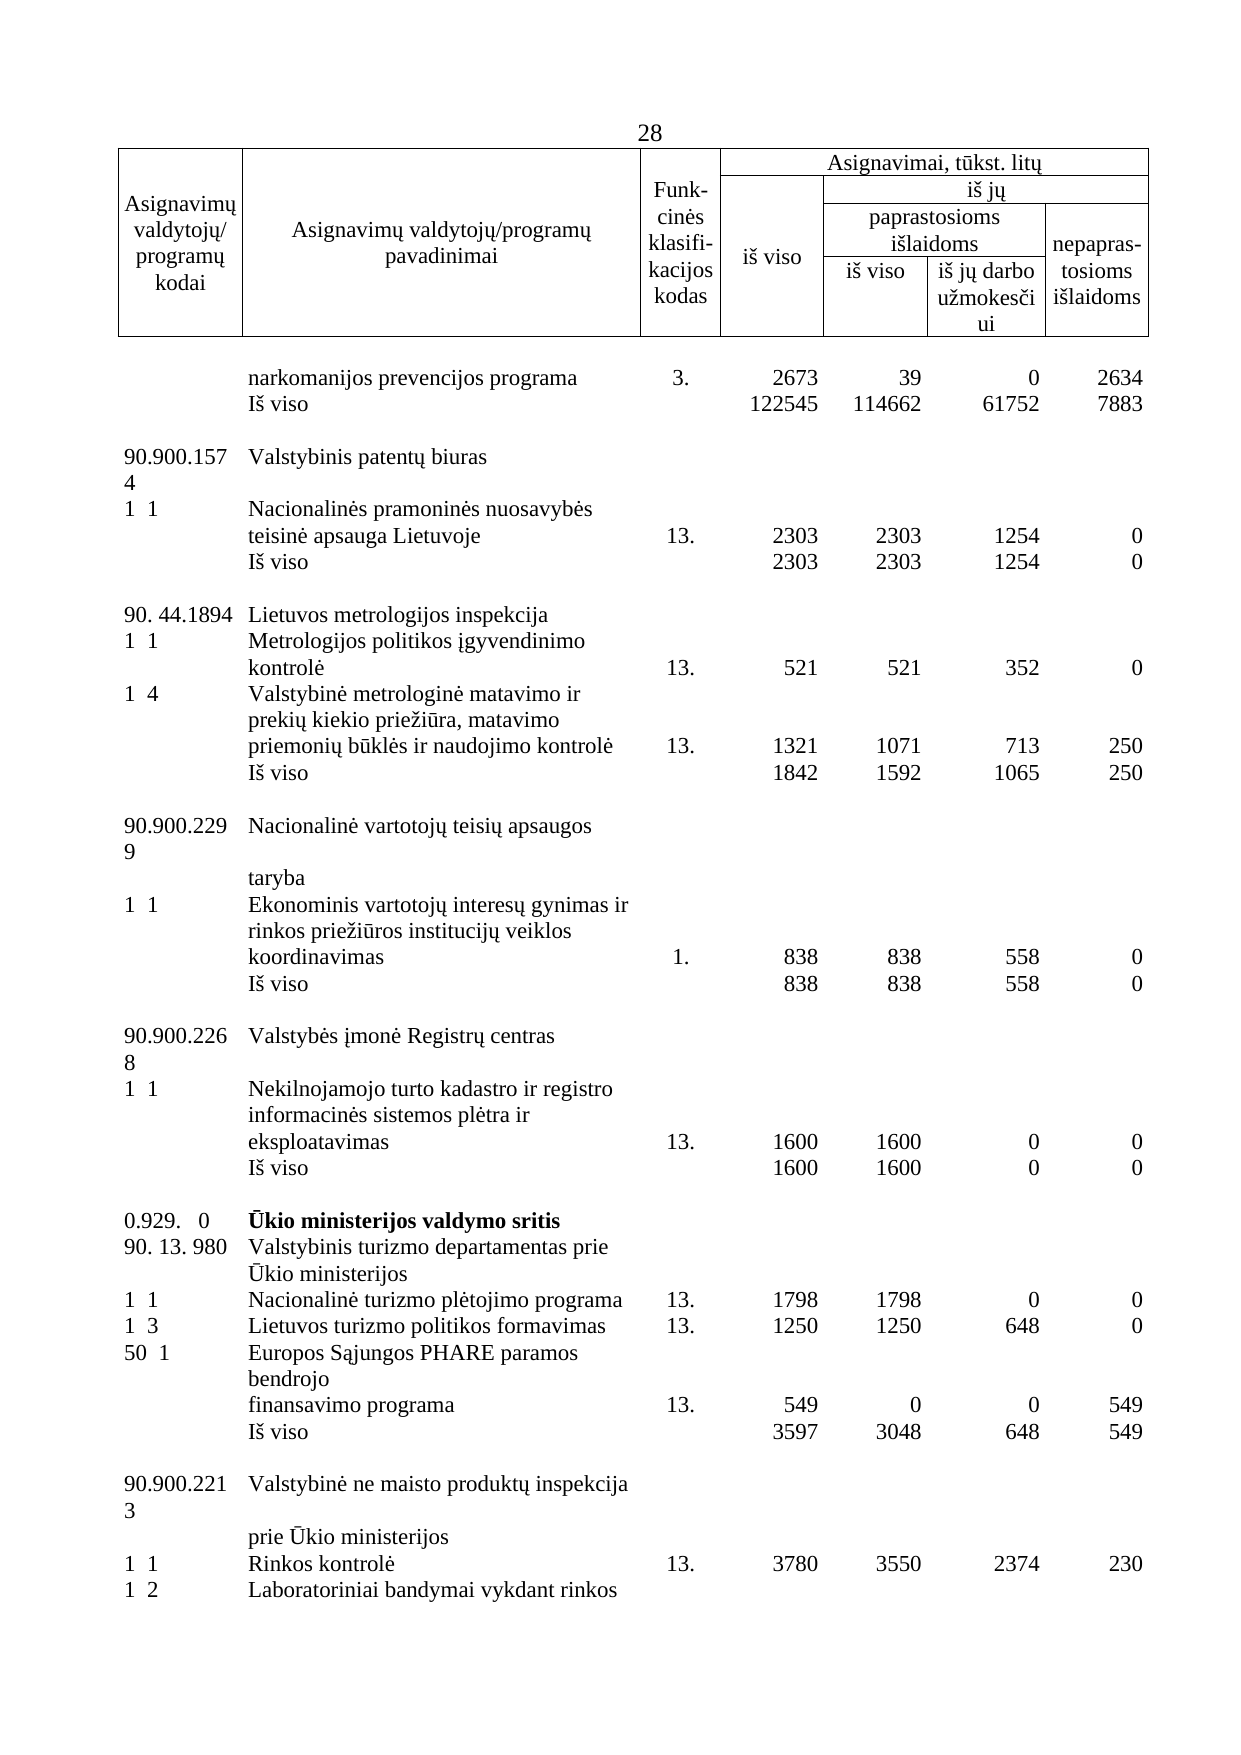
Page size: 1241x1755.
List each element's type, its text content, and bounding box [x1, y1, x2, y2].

table_cell [118, 337, 242, 364]
table_cell 0 [927, 1128, 1045, 1154]
table_cell 230 [1045, 1550, 1148, 1576]
table_cell 90.900.1574 [118, 443, 242, 495]
table_cell 1600 [824, 1154, 927, 1181]
table_cell [824, 1075, 927, 1102]
table_cell 0 [1045, 1313, 1148, 1339]
table_cell [118, 864, 242, 891]
table_cell 1 1 [118, 1075, 242, 1102]
table_cell 1. [641, 944, 720, 970]
table_cell [927, 337, 1045, 364]
table_cell [641, 891, 720, 917]
table_cell [118, 1154, 242, 1181]
table_cell [720, 1523, 824, 1549]
table_cell 648 [927, 1313, 1045, 1339]
table_cell Nacionalinės pramoninės nuosavybės [242, 495, 641, 522]
table_cell [720, 443, 824, 495]
table_cell [824, 917, 927, 943]
table_cell [1045, 627, 1148, 653]
table_cell [720, 1233, 824, 1260]
table_cell 2303 [824, 522, 927, 548]
table_cell prie Ūkio ministerijos [242, 1523, 641, 1549]
table_cell Metrologijos politikos įgyvendinimo [242, 627, 641, 653]
table_cell [641, 548, 720, 574]
table_cell [118, 548, 242, 574]
table_cell 838 [824, 970, 927, 996]
table_cell [720, 1075, 824, 1102]
table_cell [641, 1102, 720, 1128]
table_cell 0 [1045, 548, 1148, 574]
table_cell 0 [1045, 654, 1148, 680]
table_cell [641, 706, 720, 733]
table_cell 0 [927, 1154, 1045, 1181]
table_cell [118, 390, 242, 416]
table_cell [927, 1023, 1045, 1075]
table_cell [927, 1444, 1045, 1471]
table_cell [118, 522, 242, 548]
table_cell Lietuvos turizmo politikos formavimas [242, 1313, 641, 1339]
table_cell [242, 416, 641, 443]
table_cell Rinkos kontrolė [242, 1550, 641, 1576]
table_cell 3597 [720, 1418, 824, 1444]
table_cell [1045, 1471, 1148, 1523]
table_cell [824, 1233, 927, 1260]
table_cell 0 [1045, 1286, 1148, 1312]
table_cell iš jų darbo užmokesčiui [928, 257, 1045, 336]
table_cell [641, 917, 720, 943]
table_cell [720, 1207, 824, 1233]
table_cell [118, 706, 242, 733]
table_cell [641, 759, 720, 785]
table_cell [720, 996, 824, 1022]
table_cell [720, 495, 824, 522]
table_cell [1045, 575, 1148, 601]
table_cell 0 [1045, 970, 1148, 996]
table_cell Nacionalinė vartotojų teisių apsaugos [242, 812, 641, 864]
table_cell [1045, 1102, 1148, 1128]
table_cell [720, 601, 824, 627]
table_cell 0 [927, 364, 1045, 390]
table_cell [927, 1207, 1045, 1233]
table_cell [927, 627, 1045, 653]
table_cell 1600 [720, 1128, 824, 1154]
table_cell Valstybinis patentų biuras [242, 443, 641, 495]
table_cell [641, 1075, 720, 1102]
table_cell [1045, 1576, 1148, 1602]
table_cell [720, 416, 824, 443]
table_cell rinkos priežiūros institucijų veiklos [242, 917, 641, 943]
table_cell Europos Sąjungos PHARE paramos bendrojo [242, 1339, 641, 1391]
table_cell [641, 390, 720, 416]
table_cell [927, 1102, 1045, 1128]
table_cell [824, 575, 927, 601]
table_cell [641, 1023, 720, 1075]
table_cell [242, 575, 641, 601]
table_cell [641, 337, 720, 364]
table_cell 0 [1045, 944, 1148, 970]
table_cell 1600 [720, 1154, 824, 1181]
table_cell [1045, 706, 1148, 733]
table_cell [641, 627, 720, 653]
table_cell 13. [641, 733, 720, 759]
table_cell [1045, 1023, 1148, 1075]
table_cell 2374 [927, 1550, 1045, 1576]
table_cell 1798 [824, 1286, 927, 1312]
table_cell [1045, 785, 1148, 812]
table_cell 13. [641, 522, 720, 548]
table_cell [720, 1471, 824, 1523]
table_cell 1 1 [118, 495, 242, 522]
table_cell [927, 812, 1045, 864]
table_cell 1321 [720, 733, 824, 759]
table_cell 61752 [927, 390, 1045, 416]
table_cell [118, 1418, 242, 1444]
table_cell [927, 1339, 1045, 1391]
table_cell [641, 1181, 720, 1207]
table_cell [720, 706, 824, 733]
table_cell 1 1 [118, 627, 242, 653]
table_cell [1045, 812, 1148, 864]
table_cell 13. [641, 1313, 720, 1339]
table_cell 549 [720, 1391, 824, 1418]
table_cell [118, 759, 242, 785]
table_cell Ūkio ministerijos valdymo sritis [242, 1207, 641, 1233]
table_cell [824, 996, 927, 1022]
table_cell [824, 1339, 927, 1391]
table_cell 1 1 [118, 891, 242, 917]
table_cell [641, 970, 720, 996]
table_cell Iš viso [242, 970, 641, 996]
table_cell [242, 996, 641, 1022]
table_cell [927, 891, 1045, 917]
table_cell 90. 44.1894 [118, 601, 242, 627]
table_cell 122545 [720, 390, 824, 416]
table_cell 0.929. 0 [118, 1207, 242, 1233]
table_cell [824, 812, 927, 864]
table_cell [720, 1181, 824, 1207]
table_cell [720, 864, 824, 891]
table_header Funk-cinės klasifi-kacijos kodas [641, 149, 720, 336]
table_cell 13. [641, 654, 720, 680]
table_cell finansavimo programa [242, 1391, 641, 1418]
table_cell [1045, 443, 1148, 495]
table_cell [927, 1181, 1045, 1207]
table_cell [824, 416, 927, 443]
table_cell [641, 416, 720, 443]
table_cell [720, 812, 824, 864]
table_cell 1254 [927, 522, 1045, 548]
table_cell Valstybės įmonė Registrų centras [242, 1023, 641, 1075]
table_cell 1 4 [118, 680, 242, 706]
table_cell [242, 785, 641, 812]
table_cell 838 [720, 970, 824, 996]
table_cell 0 [824, 1391, 927, 1418]
table_cell [824, 1207, 927, 1233]
table_cell 1254 [927, 548, 1045, 574]
table_cell [927, 495, 1045, 522]
table_cell [927, 1075, 1045, 1102]
table_cell [641, 1418, 720, 1444]
table_cell [118, 917, 242, 943]
table_cell taryba [242, 864, 641, 891]
table_cell [824, 1102, 927, 1128]
table_cell [824, 864, 927, 891]
table_cell [824, 785, 927, 812]
table_cell 549 [1045, 1418, 1148, 1444]
table_cell [1045, 1075, 1148, 1102]
table_cell [1045, 680, 1148, 706]
table_cell [118, 1181, 242, 1207]
table_cell [118, 364, 242, 390]
table_cell iš viso [824, 257, 927, 336]
table_cell 3048 [824, 1418, 927, 1444]
table_cell iš viso [721, 176, 823, 336]
table_cell [641, 1260, 720, 1286]
table_cell 558 [927, 944, 1045, 970]
table_cell [641, 1576, 720, 1602]
table_cell 90. 13. 980 [118, 1233, 242, 1260]
table_cell [641, 785, 720, 812]
table_cell 1250 [720, 1313, 824, 1339]
table_cell 3780 [720, 1550, 824, 1576]
table_cell [927, 1471, 1045, 1523]
table_cell 13. [641, 1550, 720, 1576]
table_cell [927, 996, 1045, 1022]
table_cell 90.900.2268 [118, 1023, 242, 1075]
table_cell Iš viso [242, 759, 641, 785]
table_cell [641, 575, 720, 601]
table_cell [927, 680, 1045, 706]
table_cell [641, 1154, 720, 1181]
table_cell [1045, 1233, 1148, 1260]
table_cell [720, 785, 824, 812]
table_cell 0 [927, 1391, 1045, 1418]
table_cell 713 [927, 733, 1045, 759]
table_cell [1045, 864, 1148, 891]
table_cell [824, 627, 927, 653]
table_cell [927, 785, 1045, 812]
table_cell [720, 1023, 824, 1075]
table_cell [824, 495, 927, 522]
table_cell [118, 970, 242, 996]
table_cell Iš viso [242, 1154, 641, 1181]
table_cell [927, 601, 1045, 627]
table_cell [927, 1523, 1045, 1549]
table_cell 13. [641, 1286, 720, 1312]
table_cell 1592 [824, 759, 927, 785]
table_cell nepapras-tosioms išlaidoms [1046, 204, 1148, 336]
table_cell 1600 [824, 1128, 927, 1154]
table_cell 0 [1045, 1154, 1148, 1181]
table_cell 3. [641, 364, 720, 390]
table_cell Iš viso [242, 1418, 641, 1444]
table_cell 521 [720, 654, 824, 680]
table_cell [824, 1523, 927, 1549]
table_cell 838 [824, 944, 927, 970]
table_cell 90.900.2299 [118, 812, 242, 864]
table_header Asignavimų valdytojų/ programų kodai [119, 149, 242, 336]
table_cell [1045, 917, 1148, 943]
table_cell 1250 [824, 1313, 927, 1339]
table_cell [118, 785, 242, 812]
table_cell teisinė apsauga Lietuvoje [242, 522, 641, 548]
table_cell [824, 1471, 927, 1523]
table_cell [824, 680, 927, 706]
table_cell 13. [641, 1128, 720, 1154]
table_cell [824, 1444, 927, 1471]
table_cell [1045, 1444, 1148, 1471]
table_cell Lietuvos metrologijos inspekcija [242, 601, 641, 627]
table_cell 90.900.2213 [118, 1471, 242, 1523]
table_cell 1 2 [118, 1576, 242, 1602]
table_cell 521 [824, 654, 927, 680]
table_cell [720, 917, 824, 943]
table_cell kontrolė [242, 654, 641, 680]
table_cell [641, 864, 720, 891]
table_header Asignavimai, tūkst. litų [721, 149, 1148, 175]
table_cell [720, 575, 824, 601]
table_cell 2303 [824, 548, 927, 574]
table_cell [720, 1576, 824, 1602]
table_cell 39 [824, 364, 927, 390]
table_cell 7883 [1045, 390, 1148, 416]
table_cell [927, 1576, 1045, 1602]
table_cell 2303 [720, 548, 824, 574]
table_cell 114662 [824, 390, 927, 416]
table_cell informacinės sistemos plėtra ir [242, 1102, 641, 1128]
table_cell [1045, 416, 1148, 443]
table_cell [824, 337, 927, 364]
table_cell priemonių būklės ir naudojimo kontrolė [242, 733, 641, 759]
table_cell [824, 1181, 927, 1207]
table_cell [118, 1391, 242, 1418]
table_cell [641, 495, 720, 522]
table_cell [641, 1471, 720, 1523]
table_cell 250 [1045, 759, 1148, 785]
table_cell [720, 891, 824, 917]
table_cell prekių kiekio priežiūra, matavimo [242, 706, 641, 733]
table_cell 648 [927, 1418, 1045, 1444]
table_cell [242, 1444, 641, 1471]
table_cell 2303 [720, 522, 824, 548]
table_cell Valstybinė ne maisto produktų inspekcija [242, 1471, 641, 1523]
table_cell [641, 680, 720, 706]
table_cell [118, 654, 242, 680]
table_cell 0 [1045, 1128, 1148, 1154]
table_cell [641, 1233, 720, 1260]
table_cell Valstybinis turizmo departamentas prie [242, 1233, 641, 1260]
table_cell [118, 1102, 242, 1128]
table_cell 0 [1045, 522, 1148, 548]
table_cell [720, 680, 824, 706]
table_cell 0 [927, 1286, 1045, 1312]
table_cell 352 [927, 654, 1045, 680]
table_cell [242, 1181, 641, 1207]
table_cell 1 3 [118, 1313, 242, 1339]
table_cell 549 [1045, 1391, 1148, 1418]
table_cell [927, 443, 1045, 495]
table_cell [118, 1128, 242, 1154]
table_cell [927, 706, 1045, 733]
table_cell 1 1 [118, 1550, 242, 1576]
table_cell iš jų [824, 176, 1148, 202]
table_cell [1045, 1207, 1148, 1233]
table_cell [1045, 337, 1148, 364]
table_cell [720, 1444, 824, 1471]
table_cell [1045, 1339, 1148, 1391]
table_cell [824, 1260, 927, 1286]
table_cell 838 [720, 944, 824, 970]
table_cell [641, 443, 720, 495]
table_cell 558 [927, 970, 1045, 996]
table_cell Nacionalinė turizmo plėtojimo programa [242, 1286, 641, 1312]
table_cell 1798 [720, 1286, 824, 1312]
table_cell [1045, 601, 1148, 627]
table_cell 1071 [824, 733, 927, 759]
table_cell eksploatavimas [242, 1128, 641, 1154]
table_cell [824, 601, 927, 627]
table_cell 13. [641, 1391, 720, 1418]
table_cell [641, 1444, 720, 1471]
table_cell [927, 917, 1045, 943]
table_cell [927, 864, 1045, 891]
table_cell 1065 [927, 759, 1045, 785]
table_cell Nekilnojamojo turto kadastro ir registro [242, 1075, 641, 1102]
table_cell Valstybinė metrologinė matavimo ir [242, 680, 641, 706]
table_cell [118, 996, 242, 1022]
table_cell 1 1 [118, 1286, 242, 1312]
table_cell [720, 627, 824, 653]
table_cell [720, 337, 824, 364]
table_cell 3550 [824, 1550, 927, 1576]
table_cell 1842 [720, 759, 824, 785]
table_header Asignavimų valdytojų/programų pavadinimai [243, 149, 640, 336]
table_cell [824, 1023, 927, 1075]
table_cell [1045, 891, 1148, 917]
table_cell [824, 706, 927, 733]
table_cell Iš viso [242, 548, 641, 574]
table_cell paprastosioms išlaidoms [824, 204, 1045, 256]
table_cell [720, 1260, 824, 1286]
table_cell [927, 1260, 1045, 1286]
table_cell [720, 1339, 824, 1391]
table_cell 250 [1045, 733, 1148, 759]
table_cell [641, 996, 720, 1022]
table_cell [118, 1523, 242, 1549]
table_cell [641, 601, 720, 627]
table_cell [118, 1260, 242, 1286]
table_cell [1045, 1523, 1148, 1549]
table_cell [1045, 996, 1148, 1022]
table_cell Laboratoriniai bandymai vykdant rinkos [242, 1576, 641, 1602]
table_cell [1045, 495, 1148, 522]
table_cell [118, 575, 242, 601]
table_cell Iš viso [242, 390, 641, 416]
table_cell 2634 [1045, 364, 1148, 390]
table_cell narkomanijos prevencijos programa [242, 364, 641, 390]
table_cell koordinavimas [242, 944, 641, 970]
table_cell [927, 416, 1045, 443]
table_cell [118, 944, 242, 970]
table_cell [824, 891, 927, 917]
table_cell [242, 337, 641, 364]
table_cell [720, 1102, 824, 1128]
table_cell Ekonominis vartotojų interesų gynimas ir [242, 891, 641, 917]
table_cell 50 1 [118, 1339, 242, 1391]
table_cell [118, 733, 242, 759]
table_cell [641, 1523, 720, 1549]
table_cell [641, 812, 720, 864]
table_cell Ūkio ministerijos [242, 1260, 641, 1286]
table_cell [927, 575, 1045, 601]
table_cell [1045, 1181, 1148, 1207]
table_cell [118, 1444, 242, 1471]
table_cell 2673 [720, 364, 824, 390]
table_cell [927, 1233, 1045, 1260]
table_cell [824, 443, 927, 495]
table_cell [118, 416, 242, 443]
table_cell [1045, 1260, 1148, 1286]
table_cell [641, 1207, 720, 1233]
table_cell [824, 1576, 927, 1602]
table_cell [641, 1339, 720, 1391]
